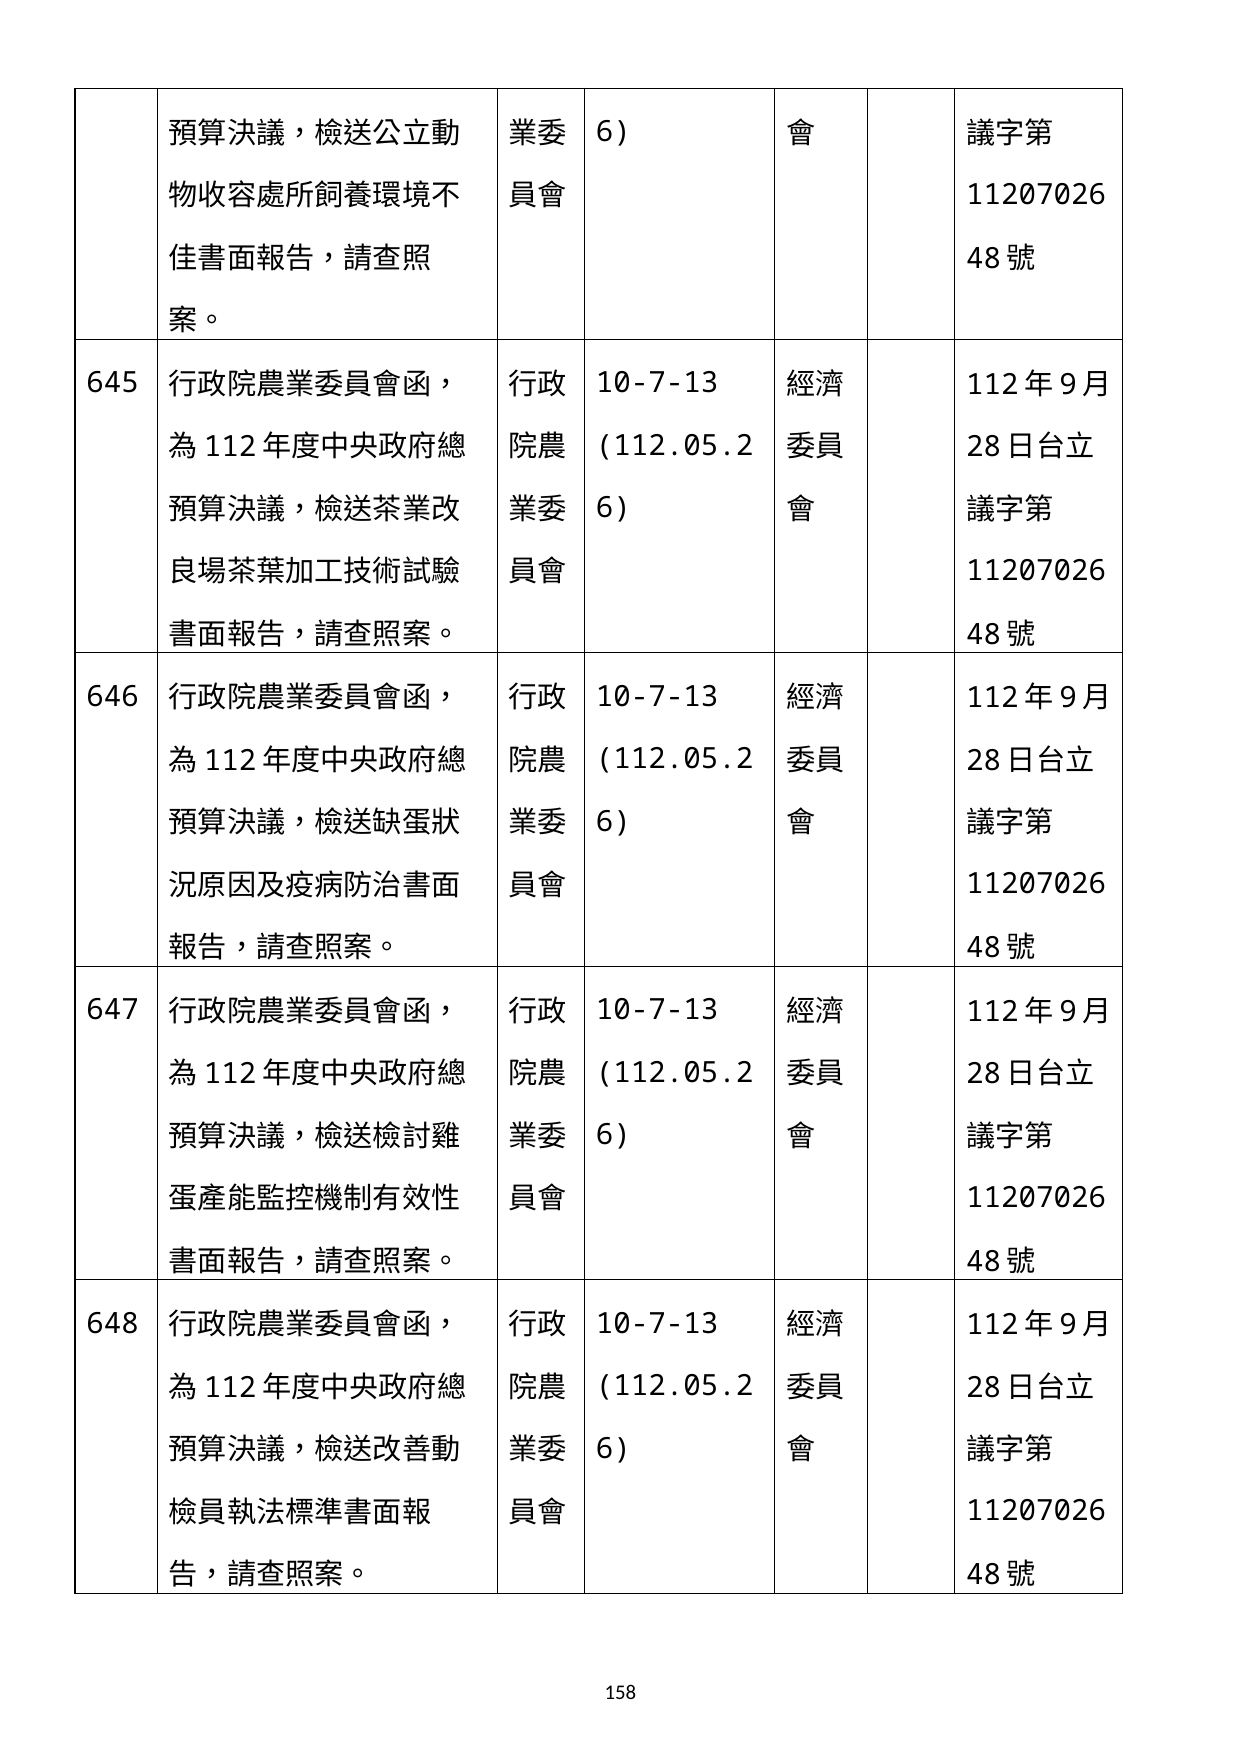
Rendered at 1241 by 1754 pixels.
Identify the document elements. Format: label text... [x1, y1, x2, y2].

table_cell 業委員會 [498, 89, 584, 339]
table_cell 經濟委員會 [775, 967, 867, 1279]
table_cell 行政院農業委員會 [498, 340, 584, 652]
table_cell 112年9月28日台立議字第1120702648號 [955, 1280, 1122, 1593]
table_cell 10-7-13 (112.05.26) [585, 1280, 774, 1593]
table_cell [868, 89, 954, 339]
table_cell 經濟委員會 [775, 653, 867, 966]
table_cell [868, 653, 954, 966]
table_cell 預算決議，檢送公立動物收容處所飼養環境不佳書面報告，請查照案。 [158, 89, 497, 339]
table_cell 10-7-13 (112.05.26) [585, 967, 774, 1279]
table_cell 647 [76, 967, 157, 1279]
table_cell 行政院農業委員會函，為112年度中央政府總預算決議，檢送茶業改良場茶葉加工技術試驗書面報告，請查照案。 [158, 340, 497, 652]
table_cell [868, 967, 954, 1279]
table_cell 會 [775, 89, 867, 339]
table_cell 行政院農業委員會 [498, 967, 584, 1279]
table_cell [868, 1280, 954, 1593]
table_cell 10-7-13 (112.05.26) [585, 340, 774, 652]
table_cell 行政院農業委員會函，為112年度中央政府總預算決議，檢送檢討雞蛋產能監控機制有效性書面報告，請查照案。 [158, 967, 497, 1279]
table_cell 經濟委員會 [775, 1280, 867, 1593]
table_cell 議字第1120702648號 [955, 89, 1122, 339]
table_cell 行政院農業委員會函，為112年度中央政府總預算決議，檢送缺蛋狀況原因及疫病防治書面報告，請查照案。 [158, 653, 497, 966]
table_cell 112年9月28日台立議字第1120702648號 [955, 653, 1122, 966]
table_cell 645 [76, 340, 157, 652]
table_cell [868, 340, 954, 652]
table_cell 112年9月28日台立議字第1120702648號 [955, 967, 1122, 1279]
table_cell 6) [585, 89, 774, 339]
table_cell 行政院農業委員會函，為112年度中央政府總預算決議，檢送改善動檢員執法標準書面報告，請查照案。 [158, 1280, 497, 1593]
table_cell 經濟委員會 [775, 340, 867, 652]
table_cell 行政院農業委員會 [498, 653, 584, 966]
table_cell 112年9月28日台立議字第1120702648號 [955, 340, 1122, 652]
table_cell [76, 89, 157, 339]
table_cell 646 [76, 653, 157, 966]
table_cell 行政院農業委員會 [498, 1280, 584, 1593]
table_cell 648 [76, 1280, 157, 1593]
table_cell 10-7-13 (112.05.26) [585, 653, 774, 966]
